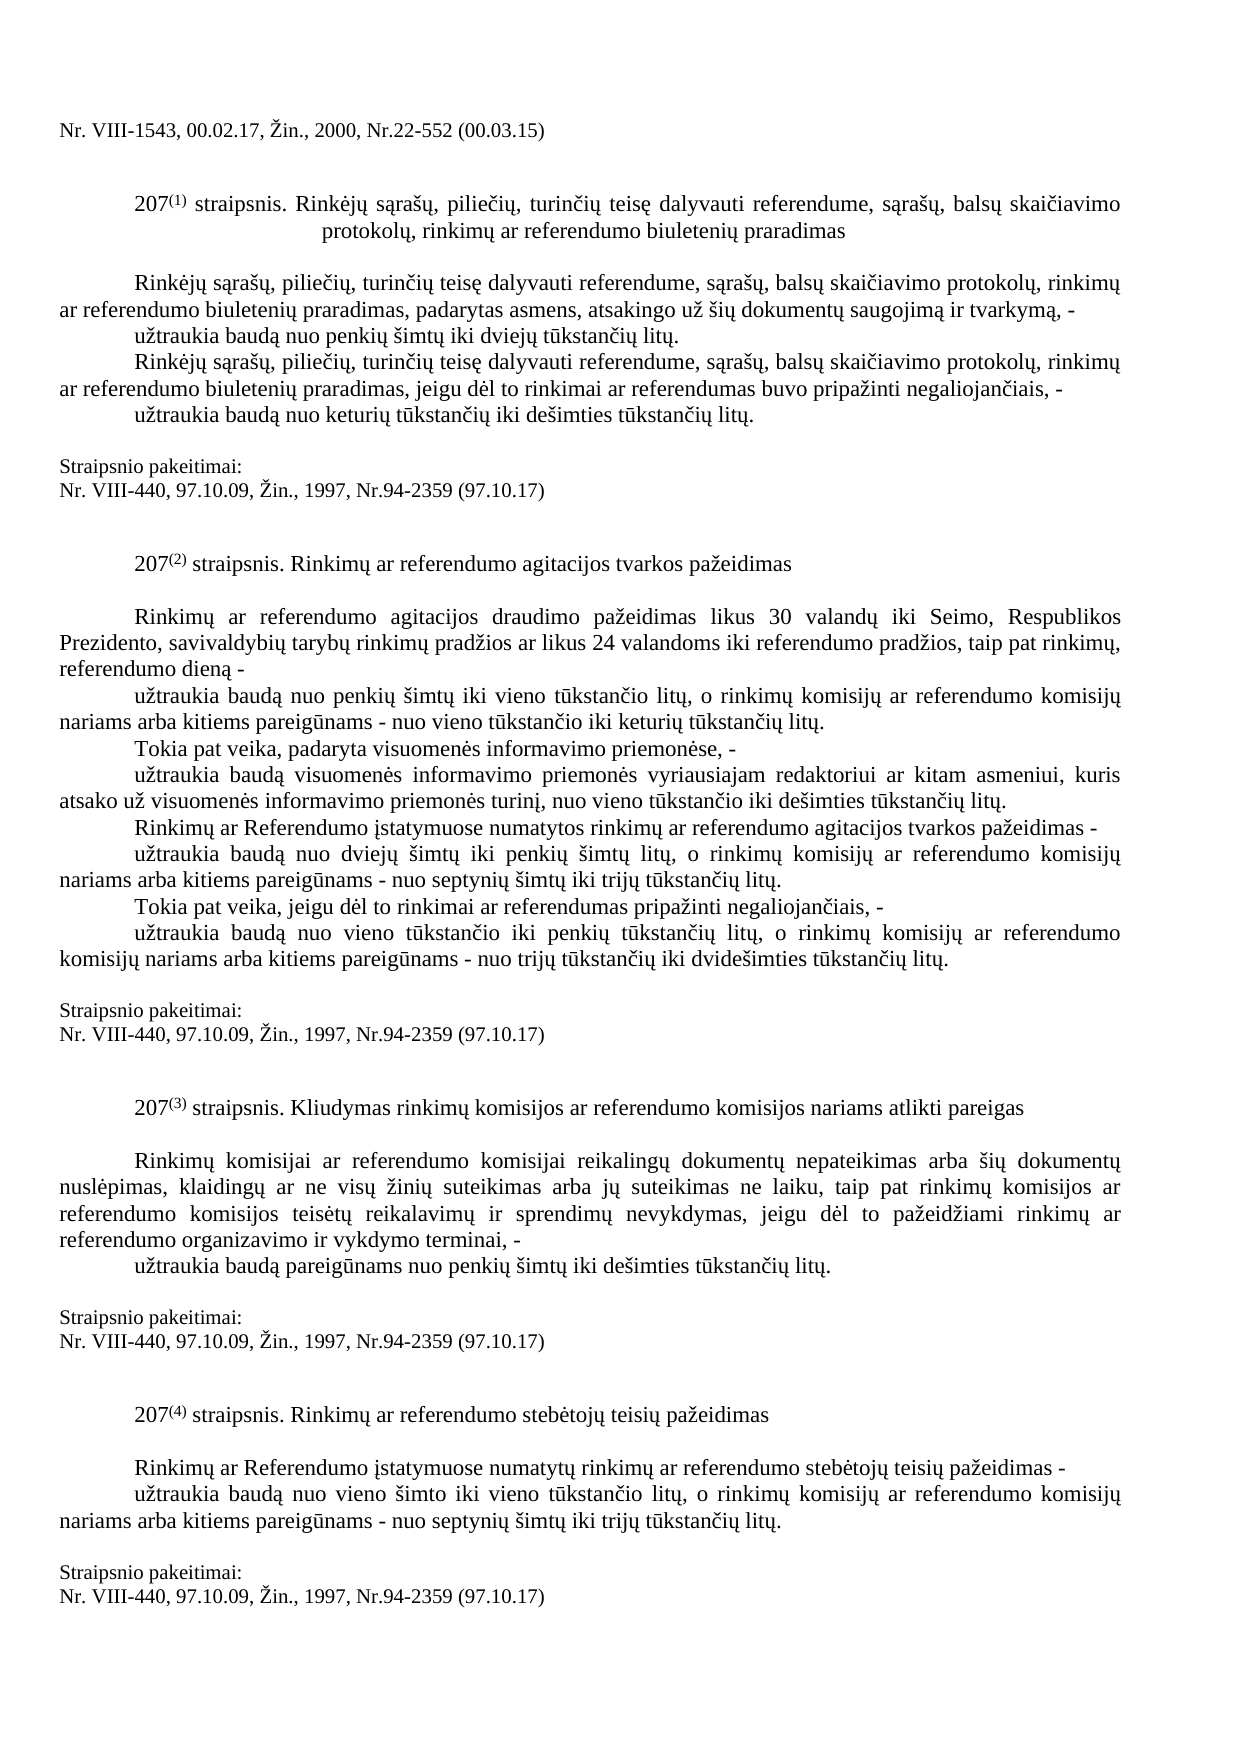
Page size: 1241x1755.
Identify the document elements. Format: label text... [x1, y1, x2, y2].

text Rinkėjų sąrašų, piliečių, turinčių teisę dalyvauti referendume, sąrašų, balsų skaičiavimo protokolų, rinkimų ar referendumo biuletenių praradimas, jeigu dėl to rinkimai ar referendumas buvo pripažinti negaliojančiais, - [59, 348, 1122, 401]
text Rinkimų komisijai ar referendumo komisijai reikalingų dokumentų nepateikimas arba šių dokumentų nuslėpimas, klaidingų ar ne visų žinių suteikimas arba jų suteikimas ne laiku, taip pat rinkimų komisijos ar referendumo komisijos teisėtų reikalavimų ir sprendimų nevykdymas, jeigu dėl to pažeidžiami rinkimų ar referendumo organizavimo ir vykdymo terminai, - [59, 1147, 1122, 1252]
text Nr. VIII-440, 97.10.09, Žin., 1997, Nr.94-2359 (97.10.17) [59, 1584, 1122, 1608]
text Tokia pat veika, jeigu dėl to rinkimai ar referendumas pripažinti negaliojančiais, - [59, 893, 1122, 919]
text užtraukia baudą visuomenės informavimo priemonės vyriausiajam redaktoriui ar kitam asmeniui, kuris atsako už visuomenės informavimo priemonės turinį, nuo vieno tūkstančio iki dešimties tūkstančių litų. [59, 761, 1122, 814]
text užtraukia baudą nuo penkių šimtų iki dviejų tūkstančių litų. [59, 322, 1122, 348]
text užtraukia baudą nuo keturių tūkstančių iki dešimties tūkstančių litų. [59, 401, 1122, 427]
text Rinkimų ar Referendumo įstatymuose numatytos rinkimų ar referendumo agitacijos tvarkos pažeidimas - [59, 814, 1122, 840]
text Rinkėjų sąrašų, piliečių, turinčių teisę dalyvauti referendume, sąrašų, balsų skaičiavimo protokolų, rinkimų ar referendumo biuletenių praradimas, padarytas asmens, atsakingo už šių dokumentų saugojimą ir tvarkymą, - [59, 269, 1122, 322]
text užtraukia baudą nuo dviejų šimtų iki penkių šimtų litų, o rinkimų komisijų ar referendumo komisijų nariams arba kitiems pareigūnams - nuo septynių šimtų iki trijų tūkstančių litų. [59, 840, 1122, 893]
text užtraukia baudą pareigūnams nuo penkių šimtų iki dešimties tūkstančių litų. [59, 1252, 1122, 1279]
text Tokia pat veika, padaryta visuomenės informavimo priemonėse, - [59, 734, 1122, 761]
text Nr. VIII-440, 97.10.09, Žin., 1997, Nr.94-2359 (97.10.17) [59, 1329, 1122, 1353]
text Straipsnio pakeitimai: [59, 454, 1122, 478]
text Rinkimų ar Referendumo įstatymuose numatytų rinkimų ar referendumo stebėtojų teisių pažeidimas - [59, 1454, 1122, 1481]
text 207(4) straipsnis. Rinkimų ar referendumo stebėtojų teisių pažeidimas [59, 1401, 1122, 1428]
text Straipsnio pakeitimai: [59, 1305, 1122, 1329]
text 207(1) straipsnis. Rinkėjų sąrašų, piliečių, turinčių teisę dalyvauti referendume, sąrašų, balsų skaičiavimo protokolų, rinkimų ar referendumo biuletenių praradimas [134, 190, 1122, 243]
text Straipsnio pakeitimai: [59, 998, 1122, 1022]
text Nr. VIII-440, 97.10.09, Žin., 1997, Nr.94-2359 (97.10.17) [59, 478, 1122, 502]
text Straipsnio pakeitimai: [59, 1559, 1122, 1584]
text 207(2) straipsnis. Rinkimų ar referendumo agitacijos tvarkos pažeidimas [59, 550, 1122, 576]
text Nr. VIII-1543, 00.02.17, Žin., 2000, Nr.22-552 (00.03.15) [59, 118, 1122, 142]
text užtraukia baudą nuo vieno šimto iki vieno tūkstančio litų, o rinkimų komisijų ar referendumo komisijų nariams arba kitiems pareigūnams - nuo septynių šimtų iki trijų tūkstančių litų. [59, 1481, 1122, 1533]
text užtraukia baudą nuo penkių šimtų iki vieno tūkstančio litų, o rinkimų komisijų ar referendumo komisijų nariams arba kitiems pareigūnams - nuo vieno tūkstančio iki keturių tūkstančių litų. [59, 682, 1122, 734]
text 207(3) straipsnis. Kliudymas rinkimų komisijos ar referendumo komisijos nariams atlikti pareigas [134, 1094, 1122, 1121]
text Rinkimų ar referendumo agitacijos draudimo pažeidimas likus 30 valandų iki Seimo, Respublikos Prezidento, savivaldybių tarybų rinkimų pradžios ar likus 24 valandoms iki referendumo pradžios, taip pat rinkimų, referendumo dieną - [59, 603, 1122, 682]
text Nr. VIII-440, 97.10.09, Žin., 1997, Nr.94-2359 (97.10.17) [59, 1022, 1122, 1046]
text užtraukia baudą nuo vieno tūkstančio iki penkių tūkstančių litų, o rinkimų komisijų ar referendumo komisijų nariams arba kitiems pareigūnams - nuo trijų tūkstančių iki dvidešimties tūkstančių litų. [59, 919, 1122, 972]
